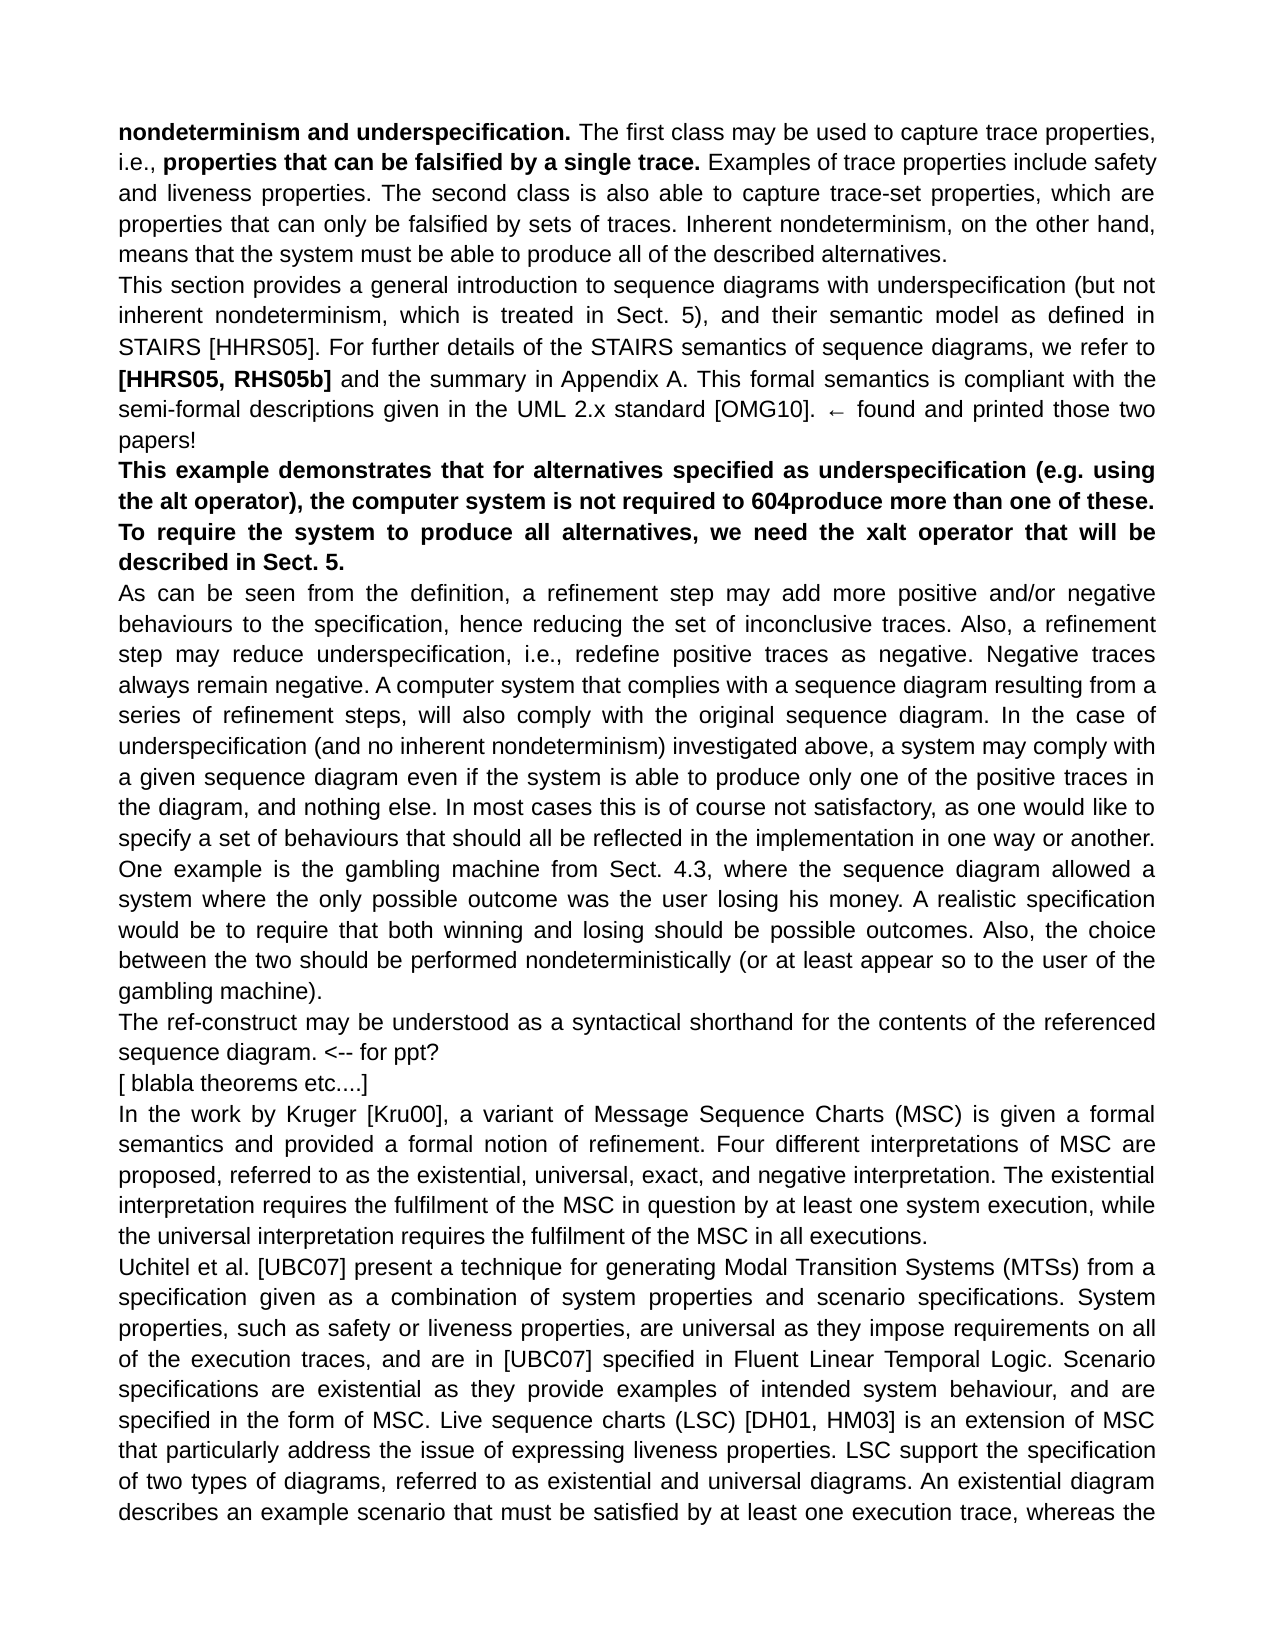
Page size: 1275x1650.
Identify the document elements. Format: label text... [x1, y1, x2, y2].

text [ blabla theorems etc....] [118, 1069, 1157, 1096]
text nondeterminism and underspecification. The first class may be used to capture trace properties, i.e., properties that can be falsified by a single trace. Examples of trace properties include safety and liveness properties. The second class is also able to capture trace-set properties, which are properties that can only be falsified by sets of traces. Inherent nondeterminism, on the other hand, means that the system must be able to produce all of the described alternatives. [118, 118, 1157, 267]
text This example demonstrates that for alternatives specified as underspecification (e.g. using the alt operator), the computer system is not required to 604produce more than one of these. To require the system to produce all alternatives, we need the xalt operator that will be described in Sect. 5. [118, 457, 1157, 576]
text In the work by Kruger [Kru00], a variant of Message Sequence Charts (MSC) is given a formal semantics and provided a formal notion of refinement. Four different interpretations of MSC are proposed, referred to as the existential, universal, exact, and negative interpretation. The existential interpretation requires the fulfilment of the MSC in question by at least one system execution, while the universal interpretation requires the fulfilment of the MSC in all executions. [118, 1100, 1157, 1249]
text The ref-construct may be understood as a syntactical shorthand for the contents of the referenced sequence diagram. <-- for ppt? [118, 1008, 1157, 1066]
text This section provides a general introduction to sequence diagrams with underspecification (but not inherent nondeterminism, which is treated in Sect. 5), and their semantic model as defined in STAIRS [HHRS05]. For further details of the STAIRS semantics of sequence diagrams, we refer to [HHRS05, RHS05b] and the summary in Appendix A. This formal semantics is compliant with the semi-formal descriptions given in the UML 2.x standard [OMG10]. ← found and printed those two papers! [118, 271, 1157, 453]
text As can be seen from the definition, a refinement step may add more positive and/or negative behaviours to the specification, hence reducing the set of inconclusive traces. Also, a refinement step may reduce underspecification, i.e., redefine positive traces as negative. Negative traces always remain negative. A computer system that complies with a sequence diagram resulting from a series of refinement steps, will also comply with the original sequence diagram. In the case of underspecification (and no inherent nondeterminism) investigated above, a system may comply with a given sequence diagram even if the system is able to produce only one of the positive traces in the diagram, and nothing else. In most cases this is of course not satisfactory, as one would like to specify a set of behaviours that should all be reflected in the implementation in one way or another. One example is the gambling machine from Sect. 4.3, where the sequence diagram allowed a system where the only possible outcome was the user losing his money. A realistic specification would be to require that both winning and losing should be possible outcomes. Also, the choice between the two should be performed nondeterministically (or at least appear so to the user of the gambling machine). [118, 579, 1157, 1004]
text Uchitel et al. [UBC07] present a technique for generating Modal Transition Systems (MTSs) from a specification given as a combination of system properties and scenario specifications. System properties, such as safety or liveness properties, are universal as they impose requirements on all of the execution traces, and are in [UBC07] specified in Fluent Linear Temporal Logic. Scenario specifications are existential as they provide examples of intended system behaviour, and are specified in the form of MSC. Live sequence charts (LSC) [DH01, HM03] is an extension of MSC that particularly address the issue of expressing liveness properties. LSC support the specification of two types of diagrams, referred to as existential and universal diagrams. An existential diagram describes an example scenario that must be satisfied by at least one execution trace, whereas the [118, 1253, 1157, 1525]
